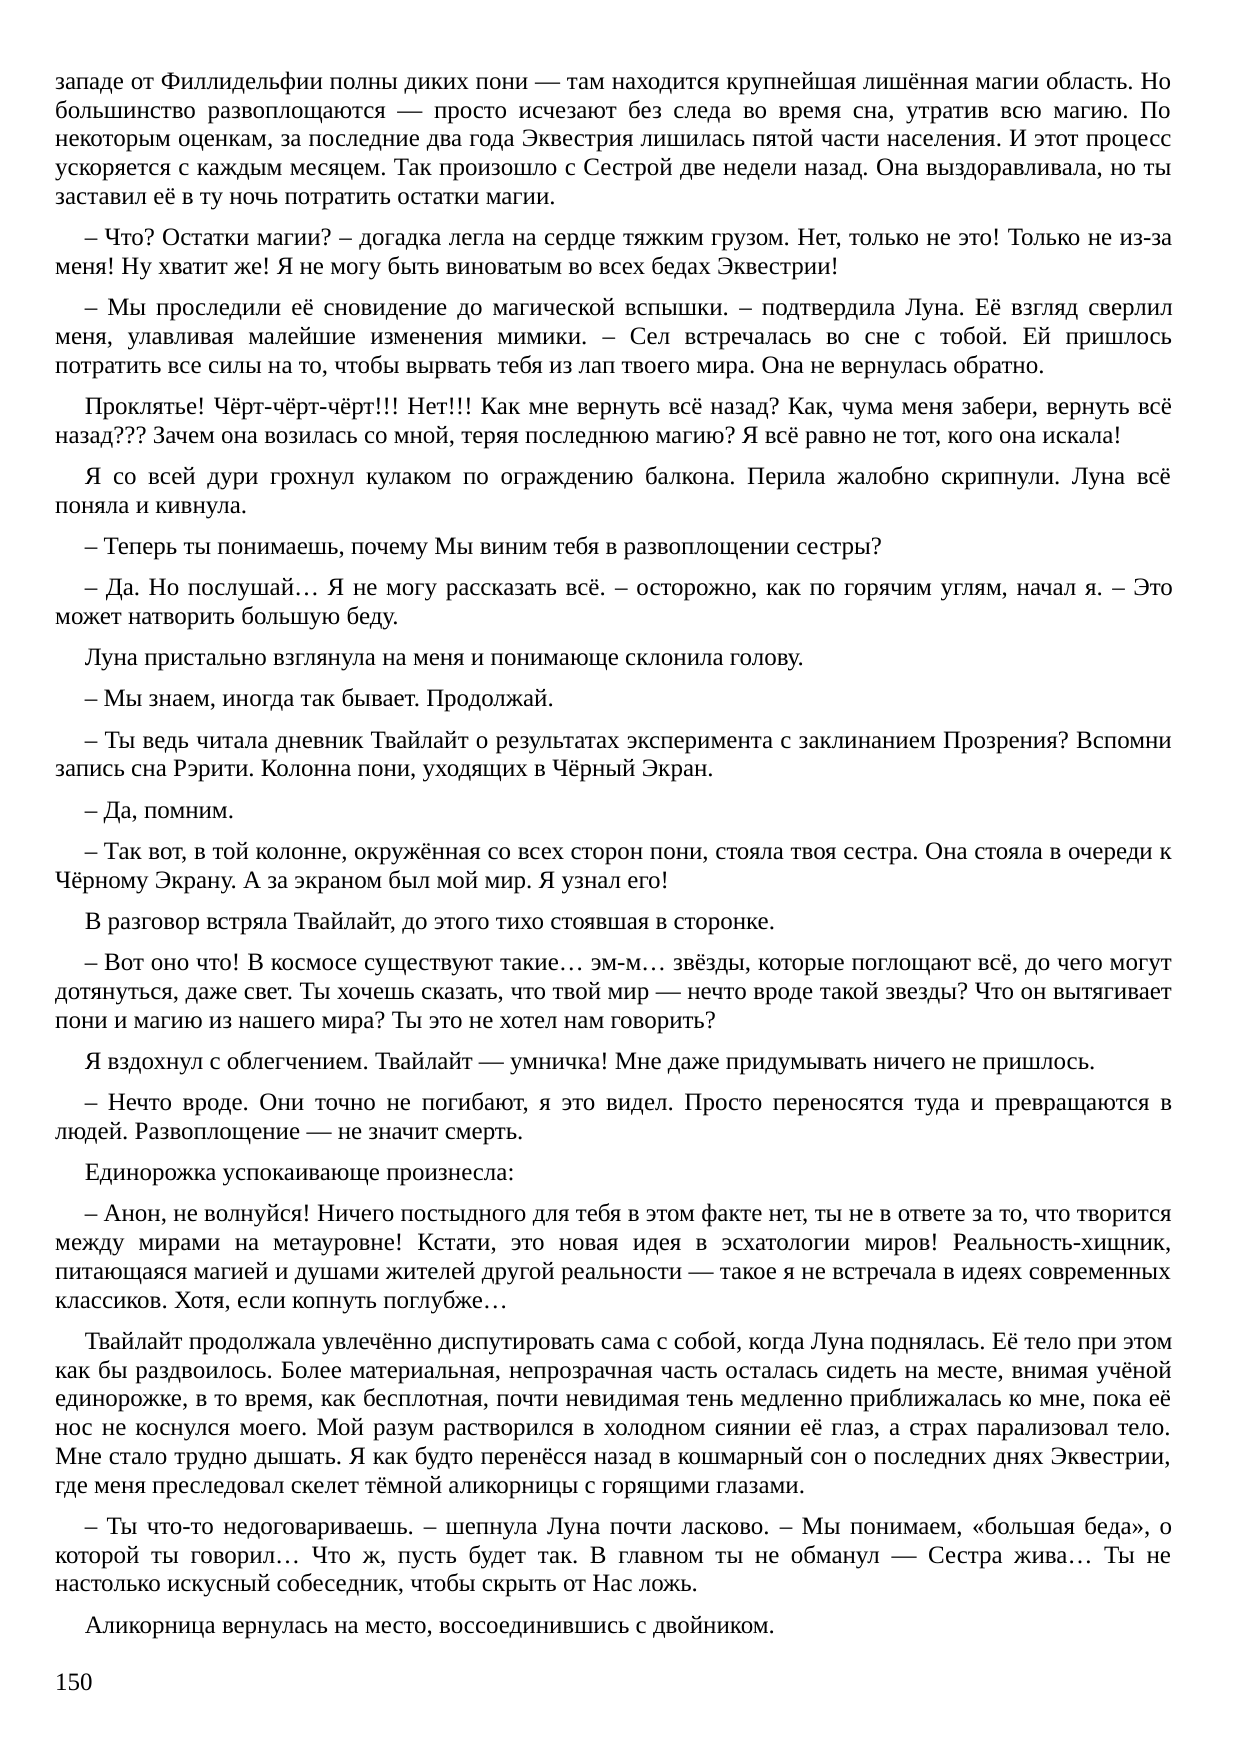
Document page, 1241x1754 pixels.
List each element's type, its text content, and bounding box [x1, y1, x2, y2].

text – Теперь ты понимаешь, почему Мы виним тебя в развоплощении сестры? [55, 531, 1173, 560]
text Я вздохнул с облегчением. Твайлайт — умничка! Мне даже придумывать ничего не пришлось. [55, 1046, 1173, 1075]
text – Нечто вроде. Они точно не погибают, я это видел. Просто переносятся туда и превращаются в людей. Развоплощение — не значит смерть. [55, 1087, 1173, 1145]
text – Мы знаем, иногда так бывает. Продолжай. [55, 683, 1173, 712]
text Я со всей дури грохнул кулаком по ограждению балкона. Перила жалобно скрипнули. Луна всё поняла и кивнула. [55, 461, 1173, 518]
text – Да, помним. [55, 795, 1173, 823]
text – Ты что-то недоговариваешь. – шепнула Луна почти ласково. – Мы понимаем, «большая беда», о которой ты говорил… Что ж, пусть будет так. В главном ты не обманул — Сестра жива… Ты не настолько искусный собеседник, чтобы скрыть от Нас ложь. [55, 1511, 1173, 1597]
text Твайлайт продолжала увлечённо диспутировать сама с собой, когда Луна поднялась. Её тело при этом как бы раздвоилось. Более материальная, непрозрачная часть осталась сидеть на месте, внимая учёной единорожке, в то время, как бесплотная, почти невидимая тень медленно приближалась ко мне, пока её нос не коснулся моего. Мой разум растворился в холодном сиянии её глаз, а страх парализовал тело. Мне стало трудно дышать. Я как будто перенёсся назад в кошмарный сон о последних днях Эквестрии, где меня преследовал скелет тёмной аликорницы с горящими глазами. [55, 1326, 1173, 1498]
text Единорожка успокаивающе произнесла: [55, 1157, 1173, 1186]
text В разговор встряла Твайлайт, до этого тихо стоявшая в сторонке. [55, 906, 1173, 935]
text Проклятье! Чёрт-чёрт-чёрт!!! Нет!!! Как мне вернуть всё назад? Как, чума меня забери, вернуть всё назад??? Зачем она возилась со мной, теряя последнюю магию? Я всё равно не тот, кого она искала! [55, 391, 1173, 448]
text – Мы проследили её сновидение до магической вспышки. – подтвердила Луна. Её взгляд сверлил меня, улавливая малейшие изменения мимики. – Сел встречалась во сне с тобой. Ей пришлось потратить все силы на то, чтобы вырвать тебя из лап твоего мира. Она не вернулась обратно. [55, 292, 1173, 378]
text – Что? Остатки магии? – догадка легла на сердце тяжким грузом. Нет, только не это! Только не из-за меня! Ну хватит же! Я не могу быть виноватым во всех бедах Эквестрии! [55, 222, 1173, 280]
text – Так вот, в той колонне, окружённая со всех сторон пони, стояла твоя сестра. Она стояла в очереди к Чёрному Экрану. А за экраном был мой мир. Я узнал его! [55, 836, 1173, 893]
text Аликорница вернулась на место, воссоединившись с двойником. [55, 1610, 1173, 1638]
text – Анон, не волнуйся! Ничего постыдного для тебя в этом факте нет, ты не в ответе за то, что творится между мирами на метауровне! Кстати, это новая идея в эсхатологии миров! Реальность-хищник, питающаяся магией и душами жителей другой реальности — такое я не встречала в идеях современных классиков. Хотя, если копнуть поглубже… [55, 1198, 1173, 1313]
text Луна пристально взглянула на меня и понимающе склонила голову. [55, 642, 1173, 671]
text – Да. Но послушай… Я не могу рассказать всё. – осторожно, как по горячим углям, начал я. – Это может натворить большую беду. [55, 572, 1173, 630]
text – Вот оно что! В космосе существуют такие… эм-м… звёзды, которые поглощают всё, до чего могут дотянуться, даже свет. Ты хочешь сказать, что твой мир — нечто вроде такой звезды? Что он вытягивает пони и магию из нашего мира? Ты это не хотел нам говорить? [55, 947, 1173, 1033]
text западе от Филлидельфии полны диких пони — там находится крупнейшая лишённая магии область. Но большинство развоплощаются — просто исчезают без следа во время сна, утратив всю магию. По некоторым оценкам, за последние два года Эквестрия лишилась пятой части населения. И этот процесс ускоряется с каждым месяцем. Так произошло с Сестрой две недели назад. Она выздоравливала, но ты заставил её в ту ночь потратить остатки магии. [55, 66, 1173, 210]
text – Ты ведь читала дневник Твайлайт о результатах эксперимента с заклинанием Прозрения? Вспомни запись сна Рэрити. Колонна пони, уходящих в Чёрный Экран. [55, 725, 1173, 782]
